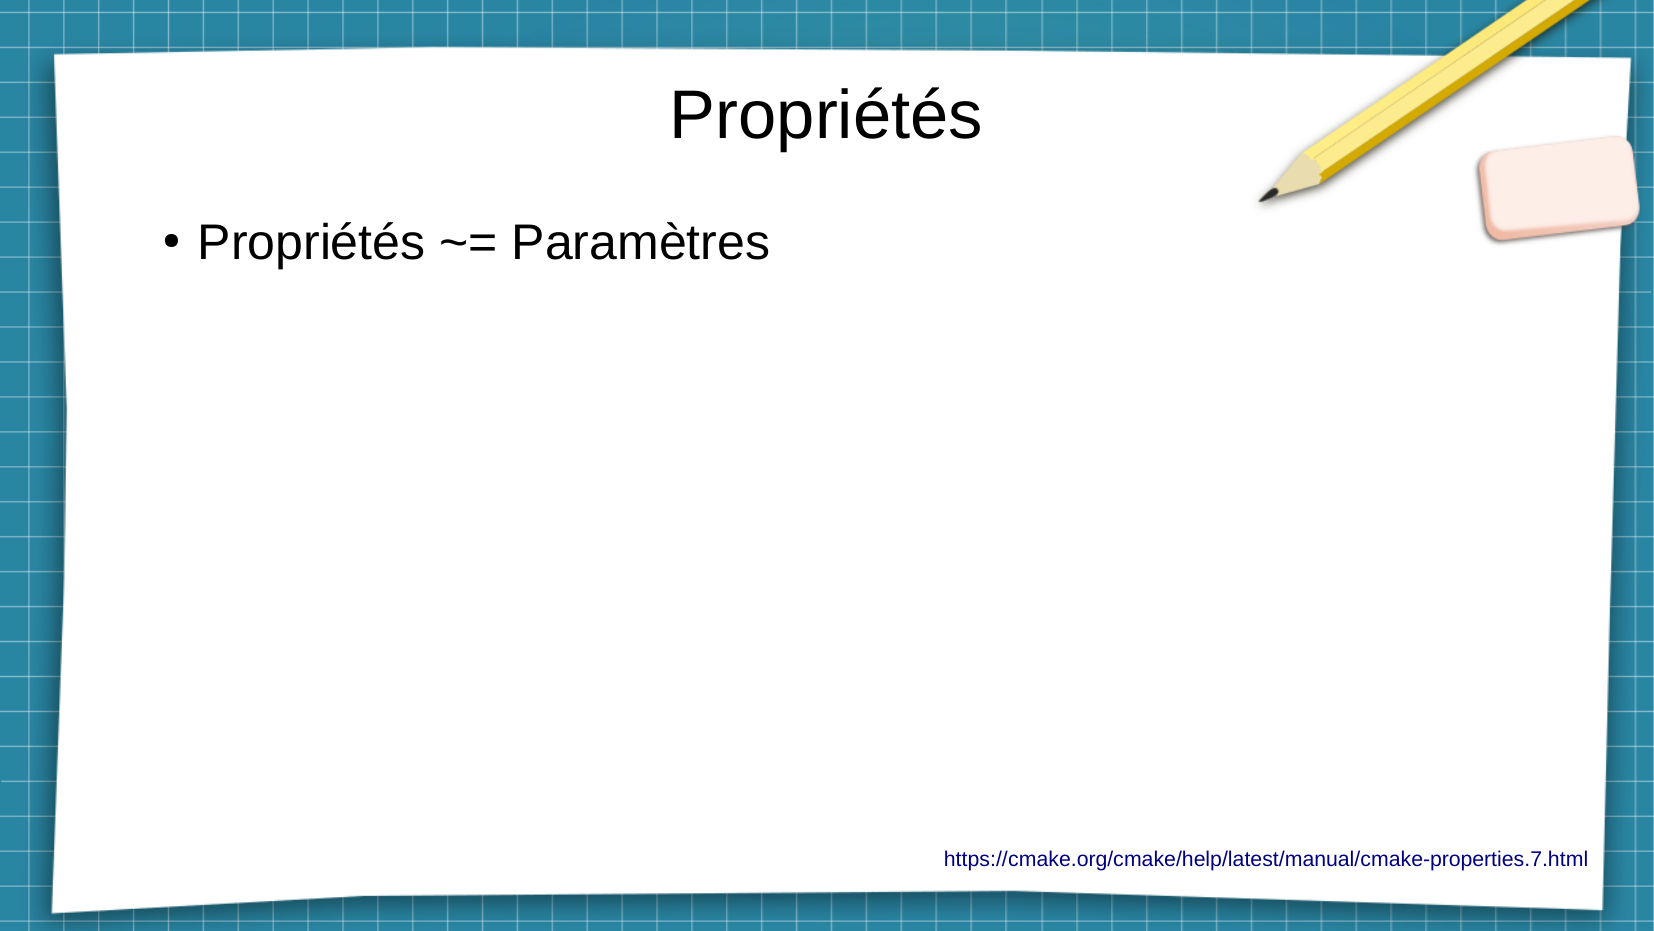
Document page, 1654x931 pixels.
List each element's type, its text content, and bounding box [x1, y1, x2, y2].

list https://cmake.org/cmake/help/latest/manual/cmake-properties.7.html [797, 826, 1601, 876]
text_box Propriétés ~= Paramètres [147, 206, 1300, 278]
title Propriétés [82, 37, 1571, 193]
picture [0, 0, 1654, 931]
